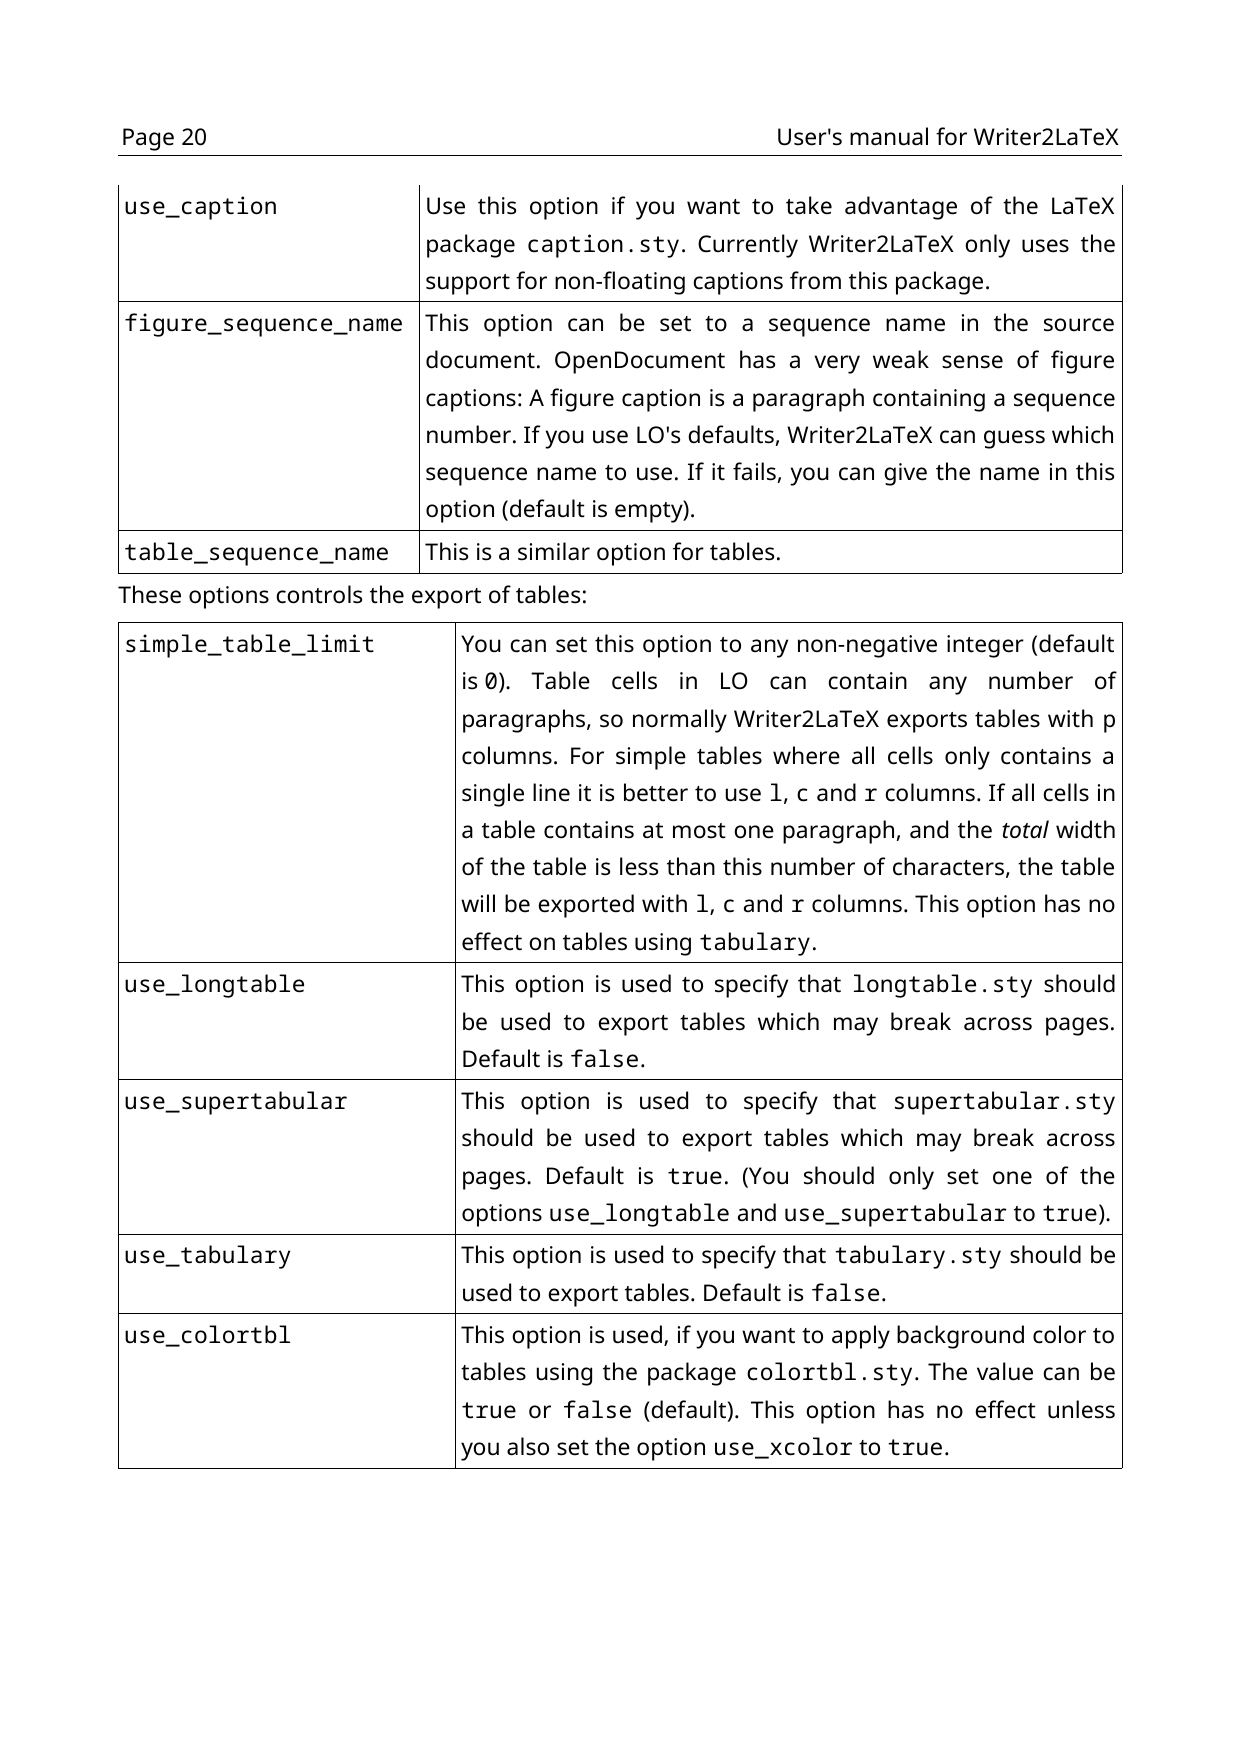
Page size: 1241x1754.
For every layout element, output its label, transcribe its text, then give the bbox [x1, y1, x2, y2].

table_cell figure_sequence_name [119, 302, 419, 530]
table_cell use_caption [119, 185, 419, 301]
table_cell Use this option if you want to take advantage of the LaTeX package caption.sty. Currently Writer2LaTeX only uses the support for non-floating captions from this package. [420, 185, 1122, 301]
table_cell use_longtable [119, 963, 455, 1079]
table_cell This option is used to specify that tabulary.sty should be used to export tables. Default is false. [456, 1235, 1122, 1313]
table_header simple_table_limit [119, 623, 455, 962]
table_cell use_tabulary [119, 1235, 455, 1313]
table_cell use_supertabular [119, 1080, 455, 1234]
table_cell This option is used to specify that longtable.sty should be used to export tables which may break across pages. Default is false. [456, 963, 1122, 1079]
table_cell use_colortbl [119, 1314, 455, 1468]
table_cell This option is used, if you want to apply background color to tables using the package colortbl.sty. The value can be true or false (default). This option has no effect unless you also set the option use_xcolor to true. [456, 1314, 1122, 1468]
text These options controls the export of tables: [118, 579, 1122, 610]
table_cell This option is used to specify that supertabular.sty should be used to export tables which may break across pages. Default is true. (You should only set one of the options use_longtable and use_supertabular to true). [456, 1080, 1122, 1234]
table_cell table_sequence_name [119, 531, 419, 573]
table_cell This option can be set to a sequence name in the source document. OpenDocument has a very weak sense of figure captions: A figure caption is a paragraph containing a sequence number. If you use LO's defaults, Writer2LaTeX can guess which sequence name to use. If it fails, you can give the name in this option (default is empty). [420, 302, 1122, 530]
table_header You can set this option to any non-negative integer (default is 0). Table cells in LO can contain any number of paragraphs, so normally Writer2LaTeX exports tables with p columns. For simple tables where all cells only contains a single line it is better to use l, c and r columns. If all cells in a table contains at most one paragraph, and the total width of the table is less than this number of characters, the table will be exported with l, c and r columns. This option has no effect on tables using tabulary. [456, 623, 1122, 962]
table_cell This is a similar option for tables. [420, 531, 1122, 573]
